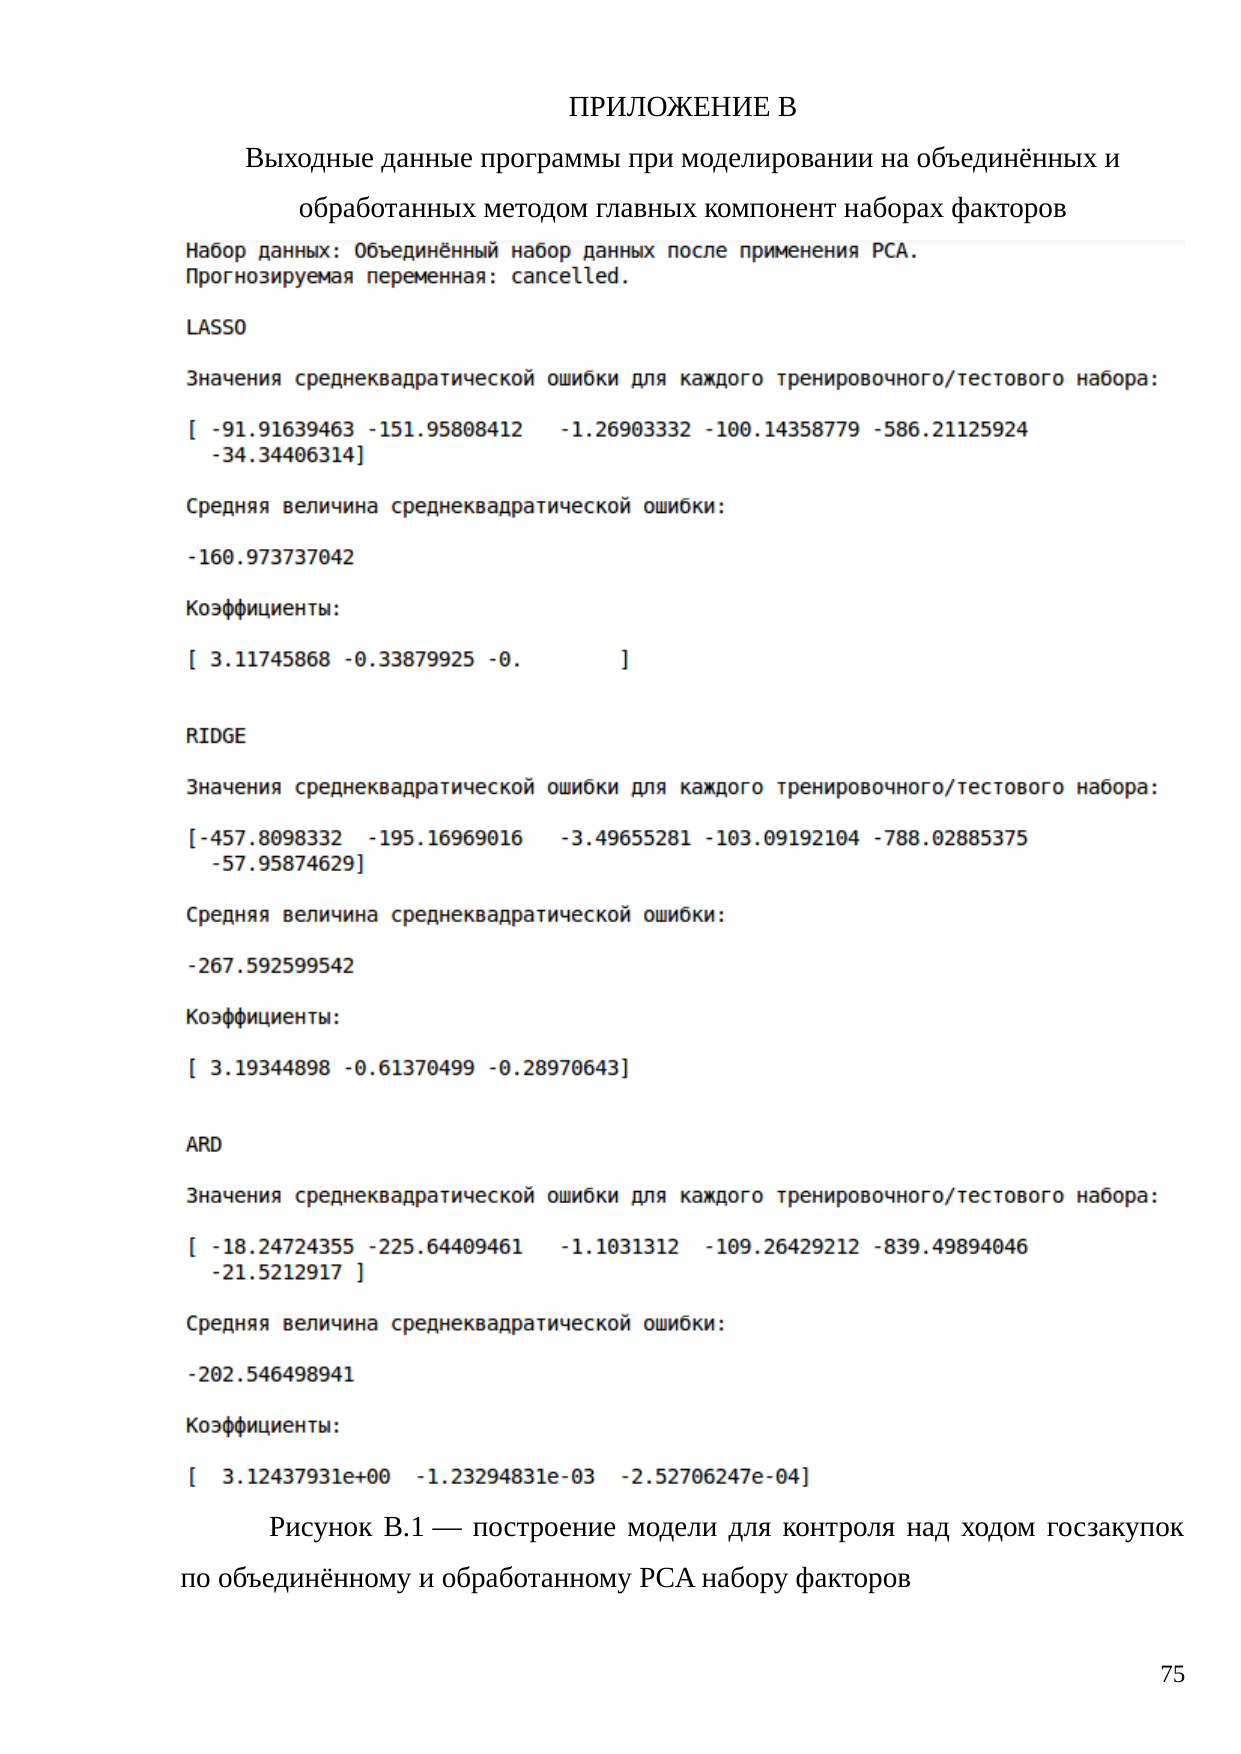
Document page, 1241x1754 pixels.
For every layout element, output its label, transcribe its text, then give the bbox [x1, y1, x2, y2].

text Выходные данные программы при моделировании на объединённых и обработанных методом главных компонент наборах факторов [180, 140, 1185, 224]
text Рисунок В.1 — построение модели для контроля над ходом госзакупок по объединённому и обработанному PCA набору факторов [180, 1493, 1185, 1593]
picture [180, 240, 1185, 1493]
text ПРИЛОЖЕНИЕ В [180, 89, 1185, 123]
